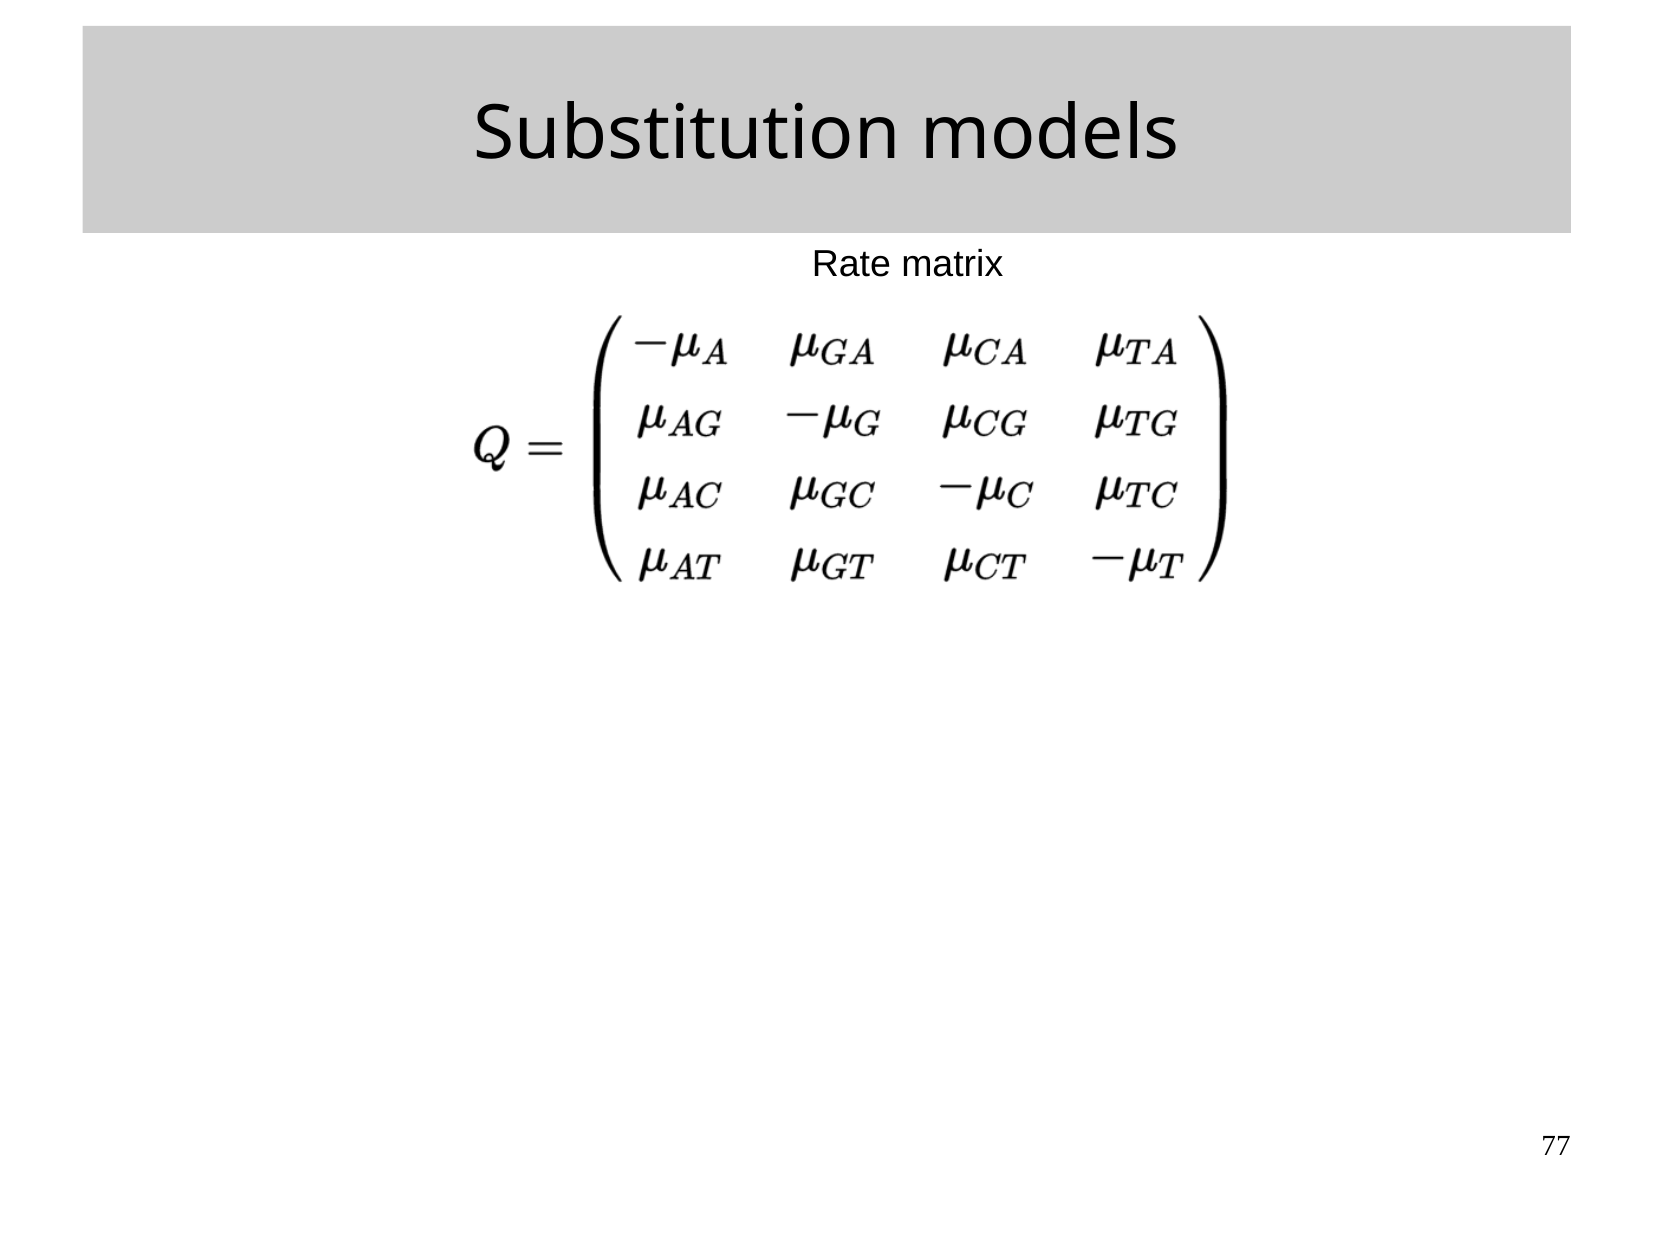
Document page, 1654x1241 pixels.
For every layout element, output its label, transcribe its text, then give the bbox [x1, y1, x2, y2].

picture [433, 300, 1252, 615]
text_box Rate matrix [660, 234, 1156, 334]
title Substitution models [82, 25, 1571, 233]
